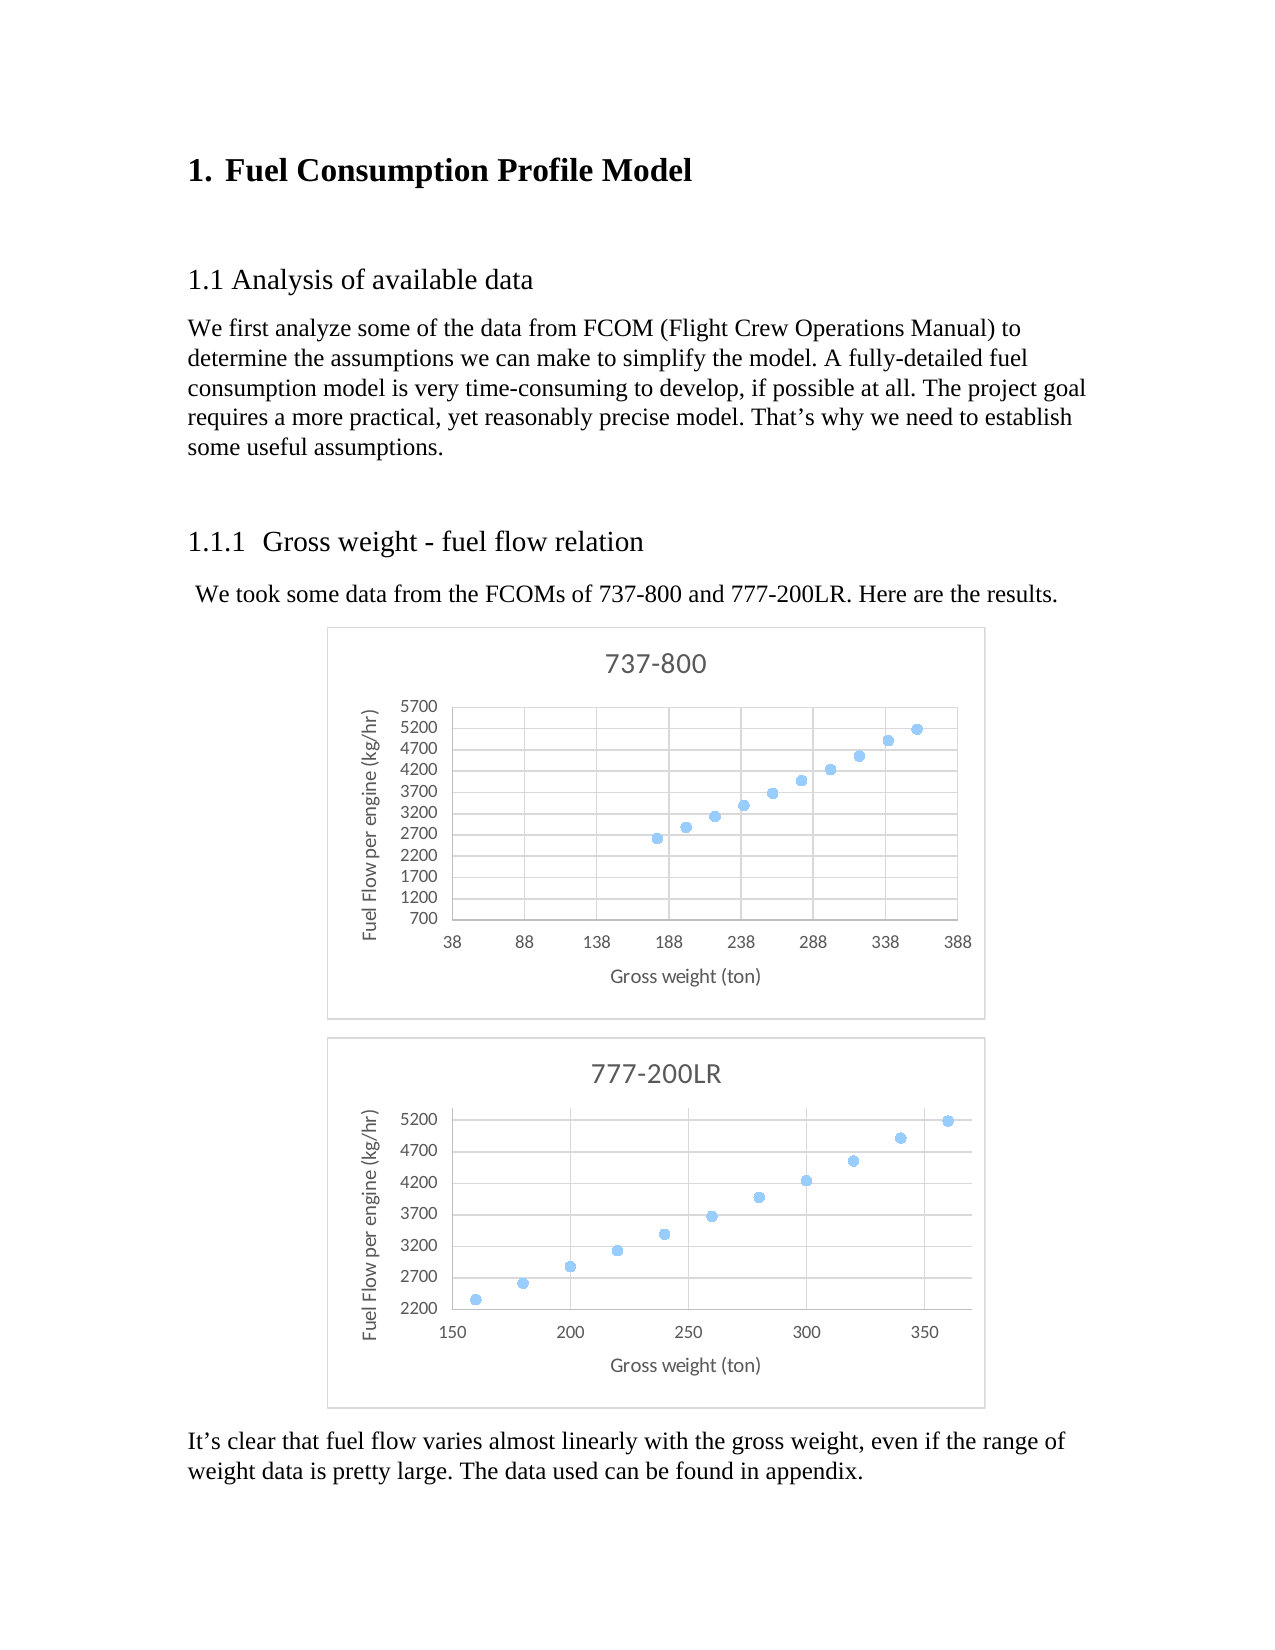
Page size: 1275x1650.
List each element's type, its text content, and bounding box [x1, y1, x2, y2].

text We took some data from the FCOMs of 737-800 and 777-200LR. Here are the results. [187, 575, 1125, 609]
list Analysis of available data [187, 262, 1125, 296]
list Gross weight - fuel flow relation [187, 524, 1125, 558]
text We first analyze some of the data from FCOM (Flight Crew Operations Manual) to determine the assumptions we can make to simplify the model. A fully-detailed fuel consumption model is very time-consuming to develop, if possible at all. The project goal requires a more practical, yet reasonably precise model. That’s why we need to establish some useful assumptions. [187, 313, 1125, 461]
text It’s clear that fuel flow varies almost linearly with the gross weight, even if the range of weight data is pretty large. The data used can be found in appendix. [187, 1426, 1125, 1484]
list Fuel Consumption Profile Model [187, 150, 1125, 188]
